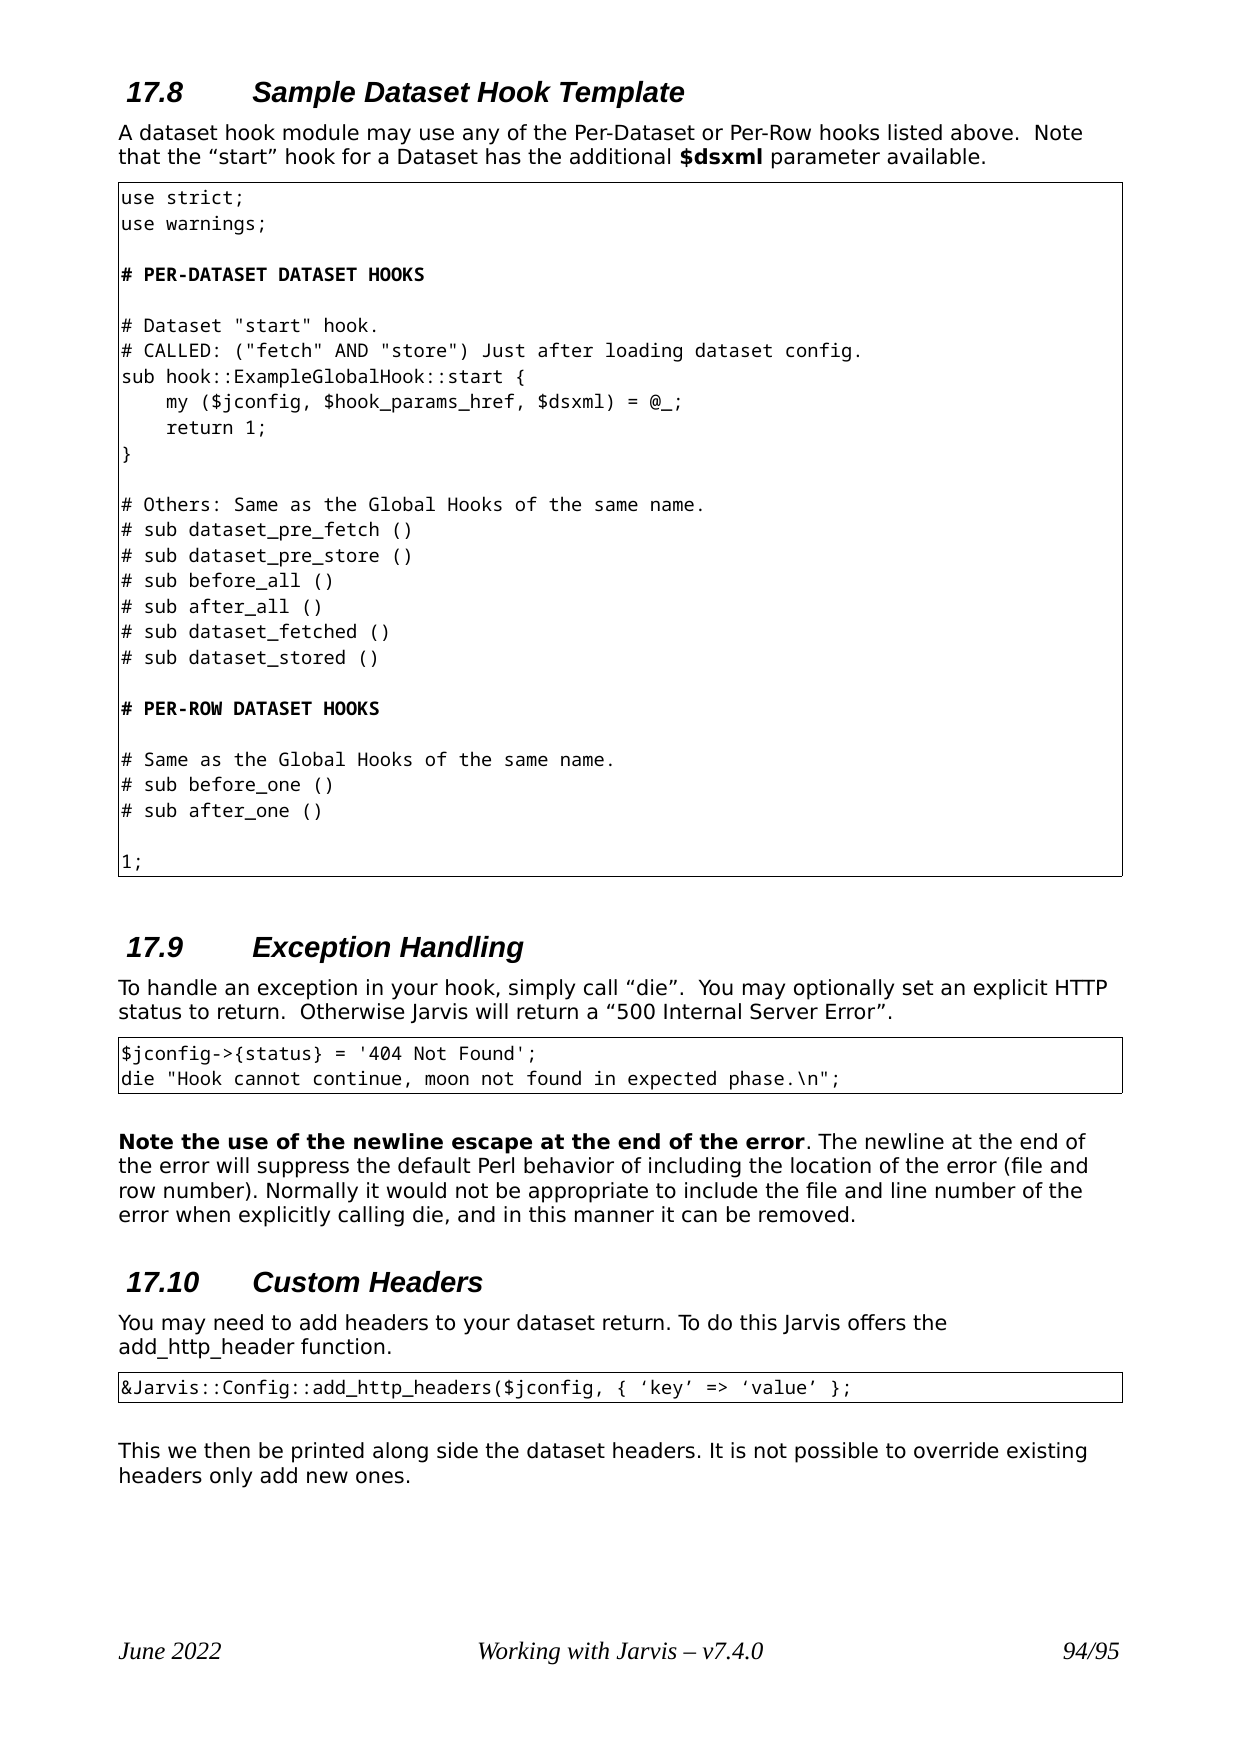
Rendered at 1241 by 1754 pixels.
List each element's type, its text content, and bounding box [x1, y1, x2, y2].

text $jconfig->{status} = '404 Not Found'; [119, 1038, 1122, 1063]
text # sub dataset_pre_store () [119, 539, 1122, 565]
text You may need to add headers to your dataset return. To do this Jarvis offers the add_http_header function. [118, 1311, 1122, 1359]
subtitle Exception Handling [118, 930, 1122, 964]
text 1; [119, 846, 1122, 876]
text return 1; [119, 412, 1122, 437]
text # PER-ROW DATASET HOOKS [119, 692, 1122, 721]
text &Jarvis::Config::add_http_headers($jconfig, { ‘key’ => ‘value’ }; [119, 1373, 1122, 1402]
text Note the use of the newline escape at the end of the error. The newline at the end of the error will suppress the default Perl behavior of including the location of the error (file and row number). Normally it would not be appropriate to include the file and line number of the error when explicitly calling die, and in this manner it can be removed. [118, 1130, 1122, 1227]
text sub hook::ExampleGlobalHook::start { [119, 361, 1122, 386]
text # Dataset "start" hook. [119, 310, 1122, 335]
text } [119, 437, 1122, 465]
text # sub dataset_stored () [119, 641, 1122, 669]
text # sub before_one () [119, 769, 1122, 794]
text die "Hook cannot continue, moon not found in expected phase.\n"; [119, 1063, 1122, 1093]
subtitle Custom Headers [118, 1265, 1122, 1298]
text # sub after_one () [119, 794, 1122, 823]
text # sub before_all () [119, 565, 1122, 590]
text This we then be printed along side the dataset headers. It is not possible to override existing headers only add new ones. [118, 1439, 1122, 1488]
text A dataset hook module may use any of the Per-Dataset or Per-Row hooks listed above. Note that the “start” hook for a Dataset has the additional $dsxml parameter available. [118, 121, 1122, 169]
subtitle Sample Dataset Hook Template [118, 75, 1122, 108]
text my ($jconfig, $hook_params_href, $dsxml) = @_; [119, 386, 1122, 412]
text # Others: Same as the Global Hooks of the same name. [119, 488, 1122, 514]
text # sub dataset_fetched () [119, 616, 1122, 641]
text # CALLED: ("fetch" AND "store") Just after loading dataset config. [119, 335, 1122, 361]
text # PER-DATASET DATASET HOOKS [119, 259, 1122, 287]
text # Same as the Global Hooks of the same name. [119, 743, 1122, 769]
text To handle an exception in your hook, simply call “die”. You may optionally set an explicit HTTP status to return. Otherwise Jarvis will return a “500 Internal Server Error”. [118, 976, 1122, 1025]
text # sub after_all () [119, 590, 1122, 616]
text # sub dataset_pre_fetch () [119, 514, 1122, 539]
text use strict; [119, 183, 1122, 208]
text use warnings; [119, 208, 1122, 236]
